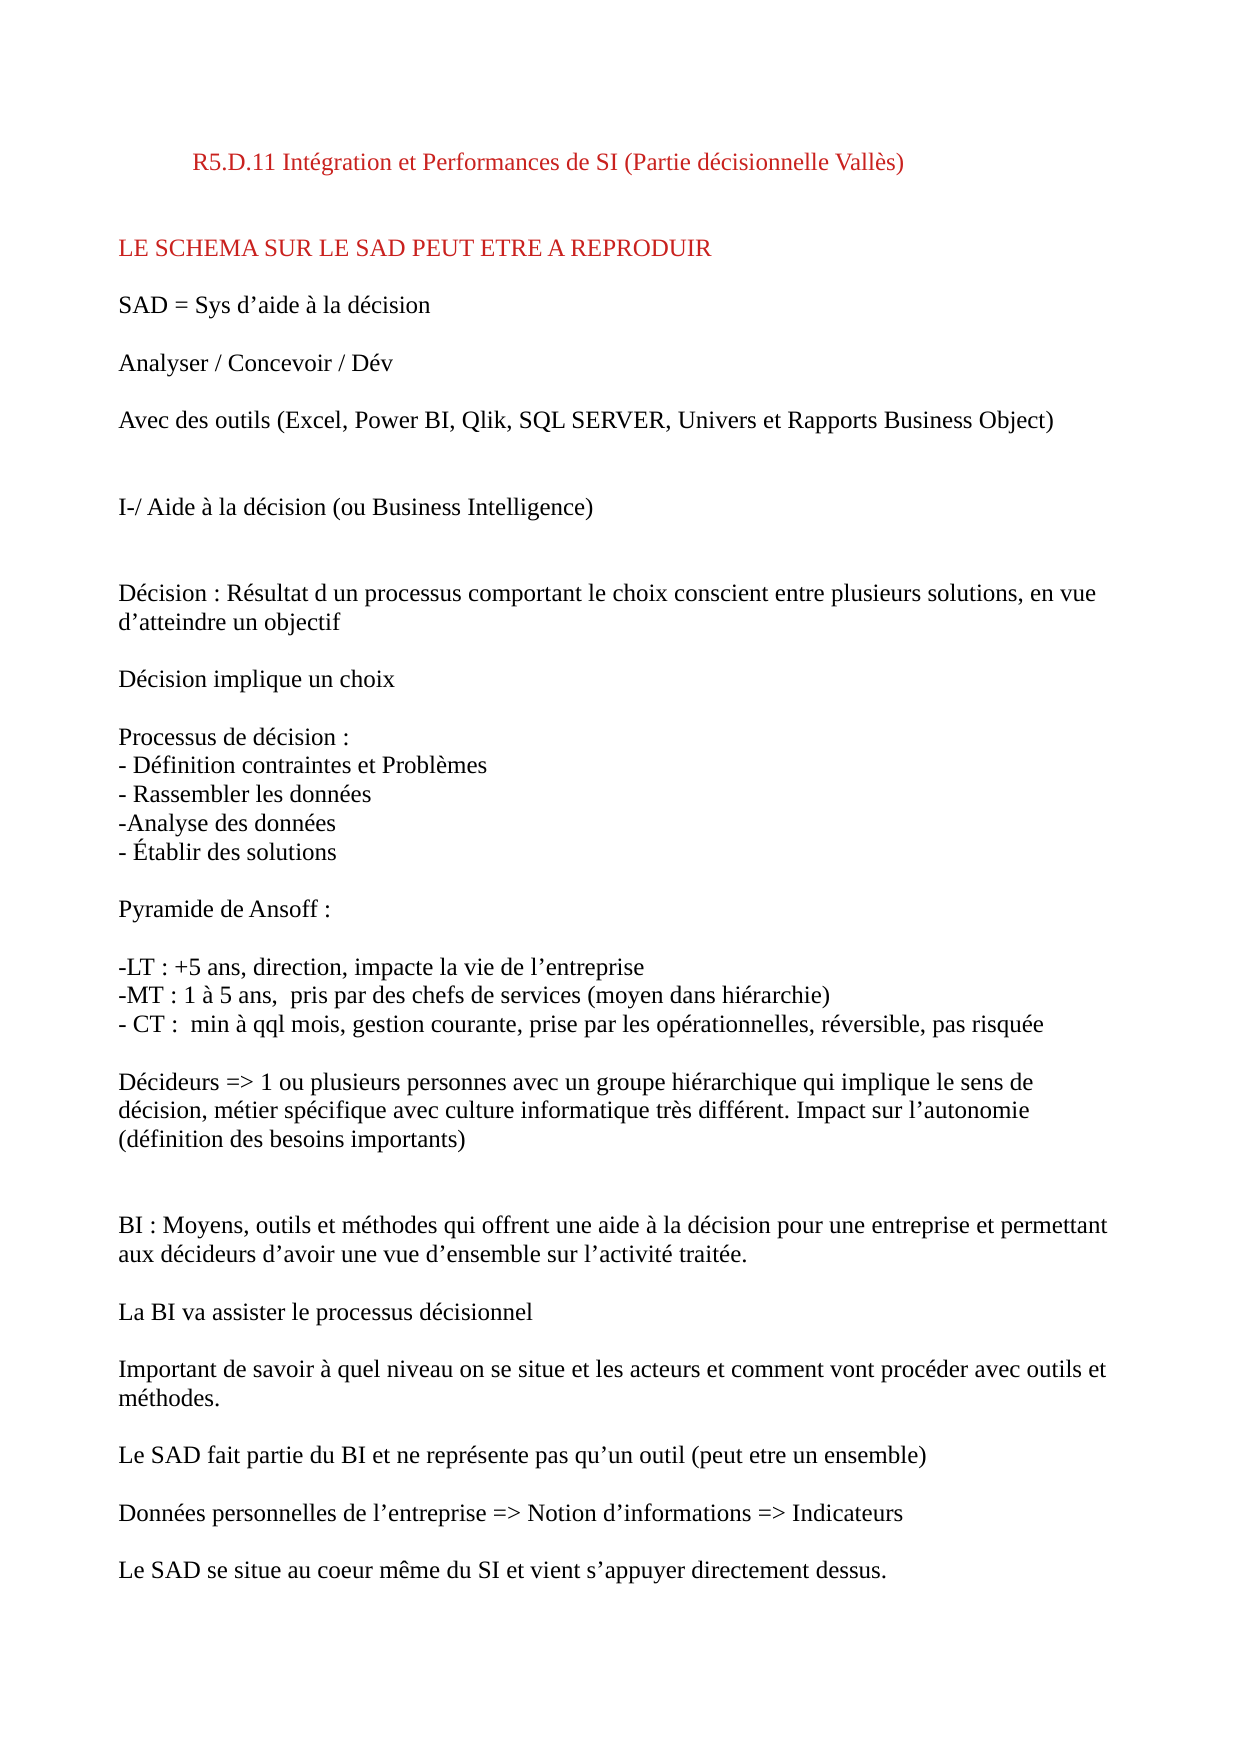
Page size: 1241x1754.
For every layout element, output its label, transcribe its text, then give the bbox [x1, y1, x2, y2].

text Analyser / Concevoir / Dév [118, 348, 1122, 377]
text BI : Moyens, outils et méthodes qui offrent une aide à la décision pour une entreprise et permettant aux décideurs d’avoir une vue d’ensemble sur l’activité traitée. [118, 1211, 1122, 1268]
text R5.D.11 Intégration et Performances de SI (Partie décisionnelle Vallès) [118, 147, 1122, 176]
text Données personnelles de l’entreprise => Notion d’informations => Indicateurs [118, 1498, 1122, 1527]
text - Établir des solutions [118, 837, 1122, 866]
text -LT : +5 ans, direction, impacte la vie de l’entreprise [118, 952, 1122, 981]
text Décision : Résultat d un processus comportant le choix conscient entre plusieurs solutions, en vue d’atteindre un objectif [118, 578, 1122, 636]
text -MT : 1 à 5 ans, pris par des chefs de services (moyen dans hiérarchie) [118, 981, 1122, 1009]
text Le SAD se situe au coeur même du SI et vient s’appuyer directement dessus. [118, 1556, 1122, 1584]
text Décideurs => 1 ou plusieurs personnes avec un groupe hiérarchique qui implique le sens de décision, métier spécifique avec culture informatique très différent. Impact sur l’autonomie (définition des besoins importants) [118, 1067, 1122, 1153]
text Avec des outils (Excel, Power BI, Qlik, SQL SERVER, Univers et Rapports Business Object) [118, 406, 1122, 434]
text LE SCHEMA SUR LE SAD PEUT ETRE A REPRODUIR [118, 233, 1122, 262]
text SAD = Sys d’aide à la décision [118, 291, 1122, 319]
text Important de savoir à quel niveau on se situe et les acteurs et comment vont procéder avec outils et méthodes. [118, 1354, 1122, 1412]
text -Analyse des données [118, 808, 1122, 837]
text - CT : min à qql mois, gestion courante, prise par les opérationnelles, réversible, pas risquée [118, 1009, 1122, 1038]
text Le SAD fait partie du BI et ne représente pas qu’un outil (peut etre un ensemble) [118, 1441, 1122, 1469]
text La BI va assister le processus décisionnel [118, 1297, 1122, 1326]
text Décision implique un choix [118, 664, 1122, 693]
text - Rassembler les données [118, 779, 1122, 808]
text - Définition contraintes et Problèmes [118, 751, 1122, 779]
text Processus de décision : [118, 722, 1122, 751]
text Pyramide de Ansoff : [118, 894, 1122, 923]
text I-/ Aide à la décision (ou Business Intelligence) [118, 492, 1122, 521]
